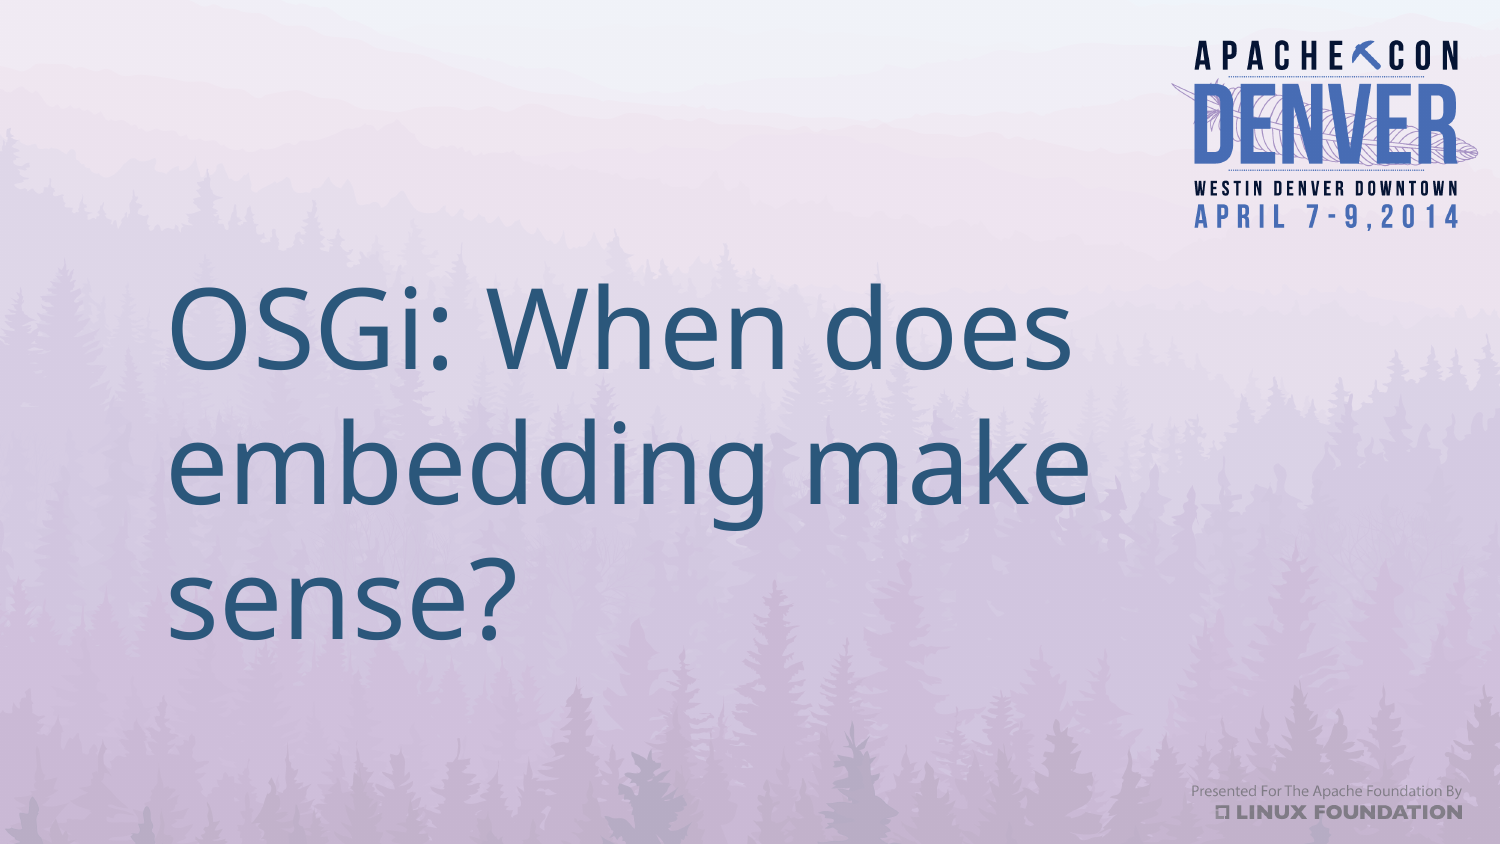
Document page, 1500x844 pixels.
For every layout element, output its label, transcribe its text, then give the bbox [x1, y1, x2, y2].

text_box OSGi: When does embedding make sense? [150, 249, 1360, 350]
picture [0, 0, 1500, 844]
